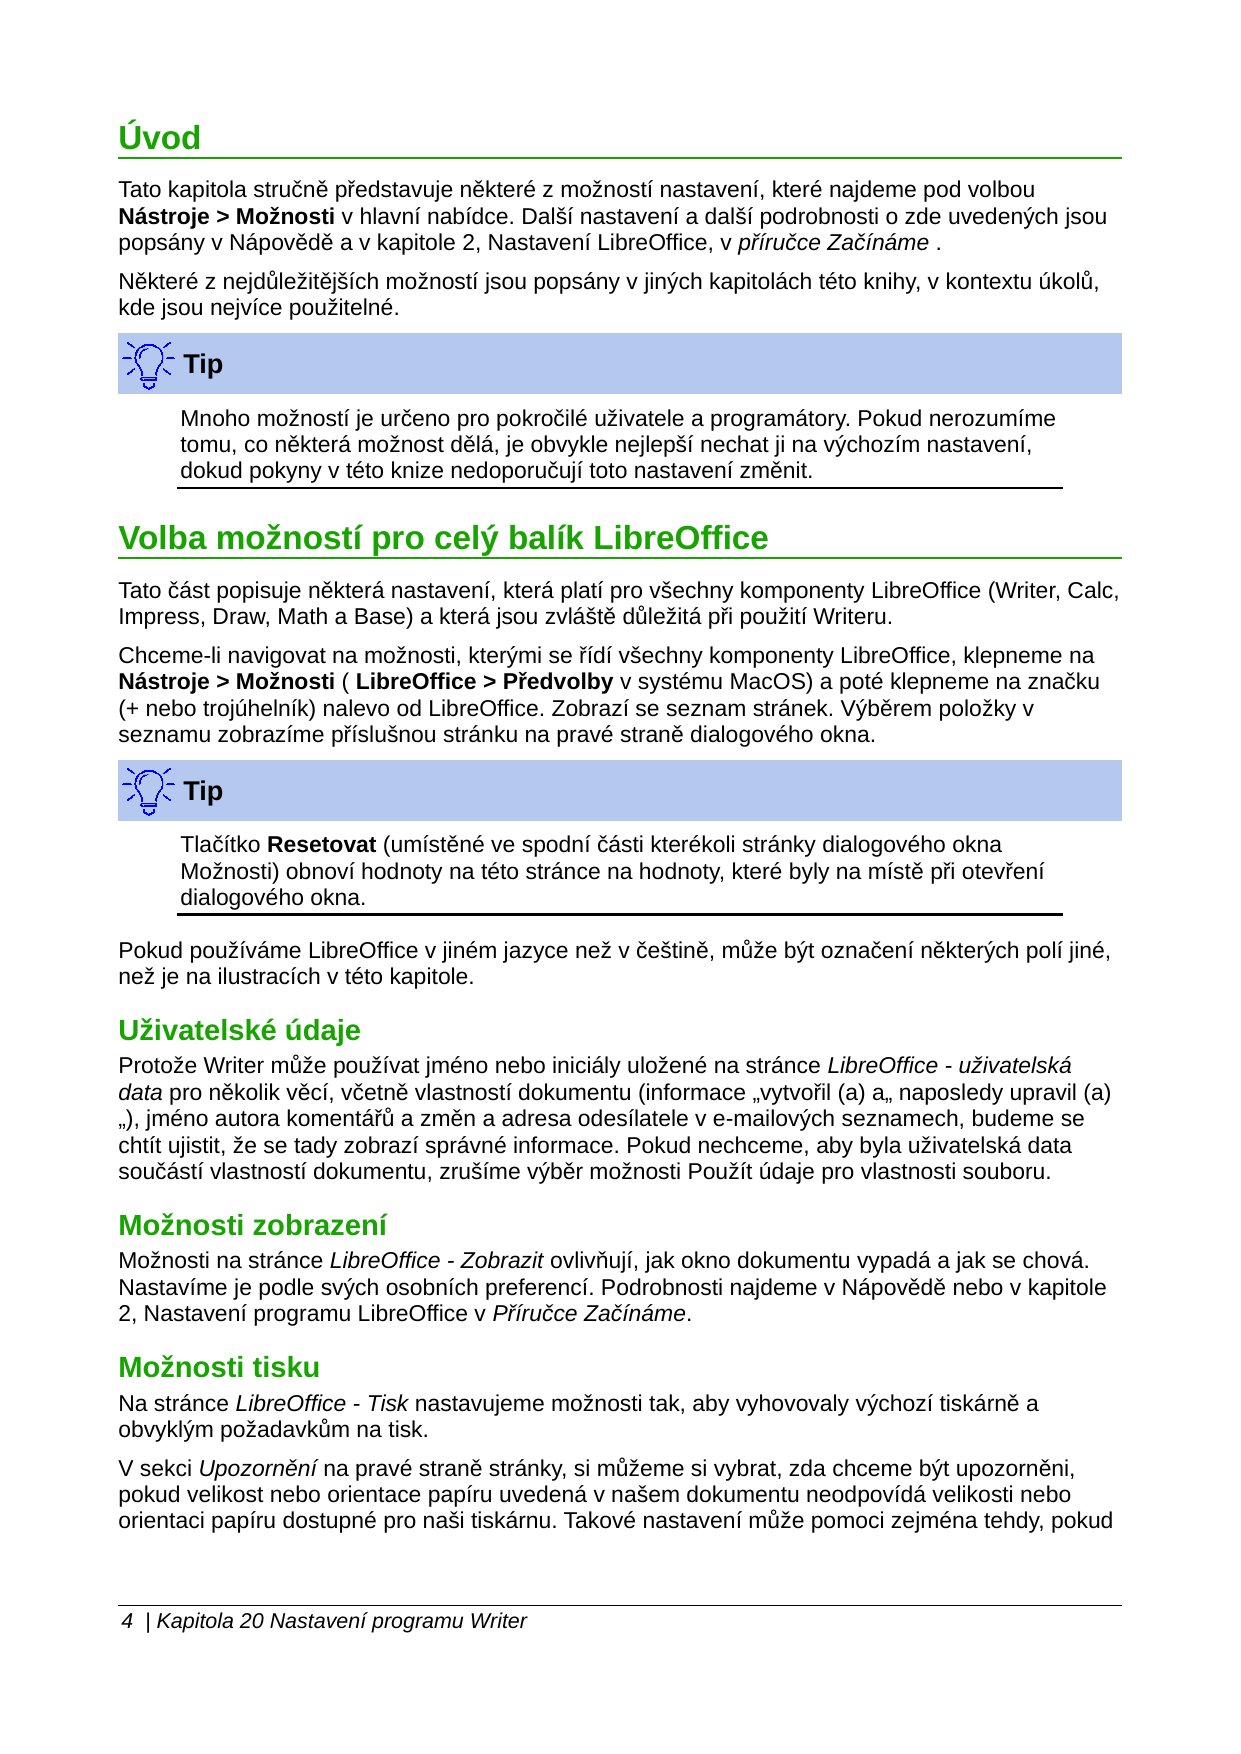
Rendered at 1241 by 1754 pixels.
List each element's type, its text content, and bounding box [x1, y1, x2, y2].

text Tato část popisuje některá nastavení, která platí pro všechny komponenty LibreOffice (Writer, Calc, Impress, Draw, Math a Base) a která jsou zvláště důležitá při použití Writeru. [118, 577, 1122, 629]
text V sekci Upozornění na pravé straně stránky, si můžeme si vybrat, zda chceme být upozorněni, pokud velikost nebo orientace papíru uvedená v našem dokumentu neodpovídá velikosti nebo orientaci papíru dostupné pro naši tiskárnu. Takové nastavení může pomoci zejména tehdy, pokud [118, 1455, 1122, 1534]
text Tlačítko Resetovat (umístěné ve spodní části kterékoli stránky dialogového okna Možnosti) obnoví hodnoty na této stránce na hodnoty, které byly na místě při otevření dialogového okna. [177, 828, 1063, 913]
subtitle Úvod [118, 118, 1122, 157]
text Mnoho možností je určeno pro pokročilé uživatele a programátory. Pokud nerozumíme tomu, co některá možnost dělá, je obvykle nejlepší nechat ji na výchozím nastavení, dokud pokyny v této knize nedoporučují toto nastavení změnit. [177, 402, 1063, 487]
subtitle Možnosti zobrazení [118, 1208, 1122, 1241]
subtitle Možnosti tisku [118, 1350, 1122, 1384]
text Pokud používáme LibreOffice v jiném jazyce než v češtině, může být označení některých polí jiné, než je na ilustracích v této kapitole. [118, 937, 1122, 989]
text Chceme-li navigovat na možnosti, kterými se řídí všechny komponenty LibreOffice, klepneme na Nástroje > Možnosti ( LibreOffice > Předvolby v systému MacOS) a poté klepneme na značku (+ nebo trojúhelník) nalevo od LibreOffice. Zobrazí se seznam stránek. Výběrem položky v seznamu zobrazíme příslušnou stránku na pravé straně dialogového okna. [118, 642, 1122, 747]
text Možnosti na stránce LibreOffice - Zobrazit ovlivňují, jak okno dokumentu vypadá a jak se chová. Nastavíme je podle svých osobních preferencí. Podrobnosti najdeme v Nápovědě nebo v kapitole 2, Nastavení programu LibreOffice v Příručce Začínáme. [118, 1247, 1122, 1326]
subtitle Volba možností pro celý balík LibreOffice [118, 518, 1122, 557]
subtitle Uživatelské údaje [118, 1013, 1122, 1047]
text Některé z nejdůležitějších možností jsou popsány v jiných kapitolách této knihy, v kontextu úkolů, kde jsou nejvíce použitelné. [118, 268, 1122, 321]
picture [119, 334, 179, 394]
text Protože Writer může používat jméno nebo iniciály uložené na stránce LibreOffice - uživatelská data pro několik věcí, včetně vlastností dokumentu (informace „vytvořil (a) a„ naposledy upravil (a)„), jméno autora komentářů a změn a adresa odesílatele v e-mailových seznamech, budeme se chtít ujistit, že se tady zobrazí správné informace. Pokud nechceme, aby byla uživatelská data součástí vlastností dokumentu, zrušíme výběr možnosti Použít údaje pro vlastnosti souboru. [118, 1052, 1122, 1184]
subtitle Tip [118, 333, 1122, 394]
text Na stránce LibreOffice - Tisk nastavujeme možnosti tak, aby vyhovovaly výchozí tiskárně a obvyklým požadavkům na tisk. [118, 1389, 1122, 1442]
text Tato kapitola stručně představuje některé z možností nastavení, které najdeme pod volbou Nástroje > Možnosti v hlavní nabídce. Další nastavení a další podrobnosti o zde uvedených jsou popsány v Nápovědě a v kapitole 2, Nastavení LibreOffice, v příručce Začínáme . [118, 176, 1122, 255]
subtitle Tip [118, 760, 1122, 821]
picture [119, 760, 179, 820]
